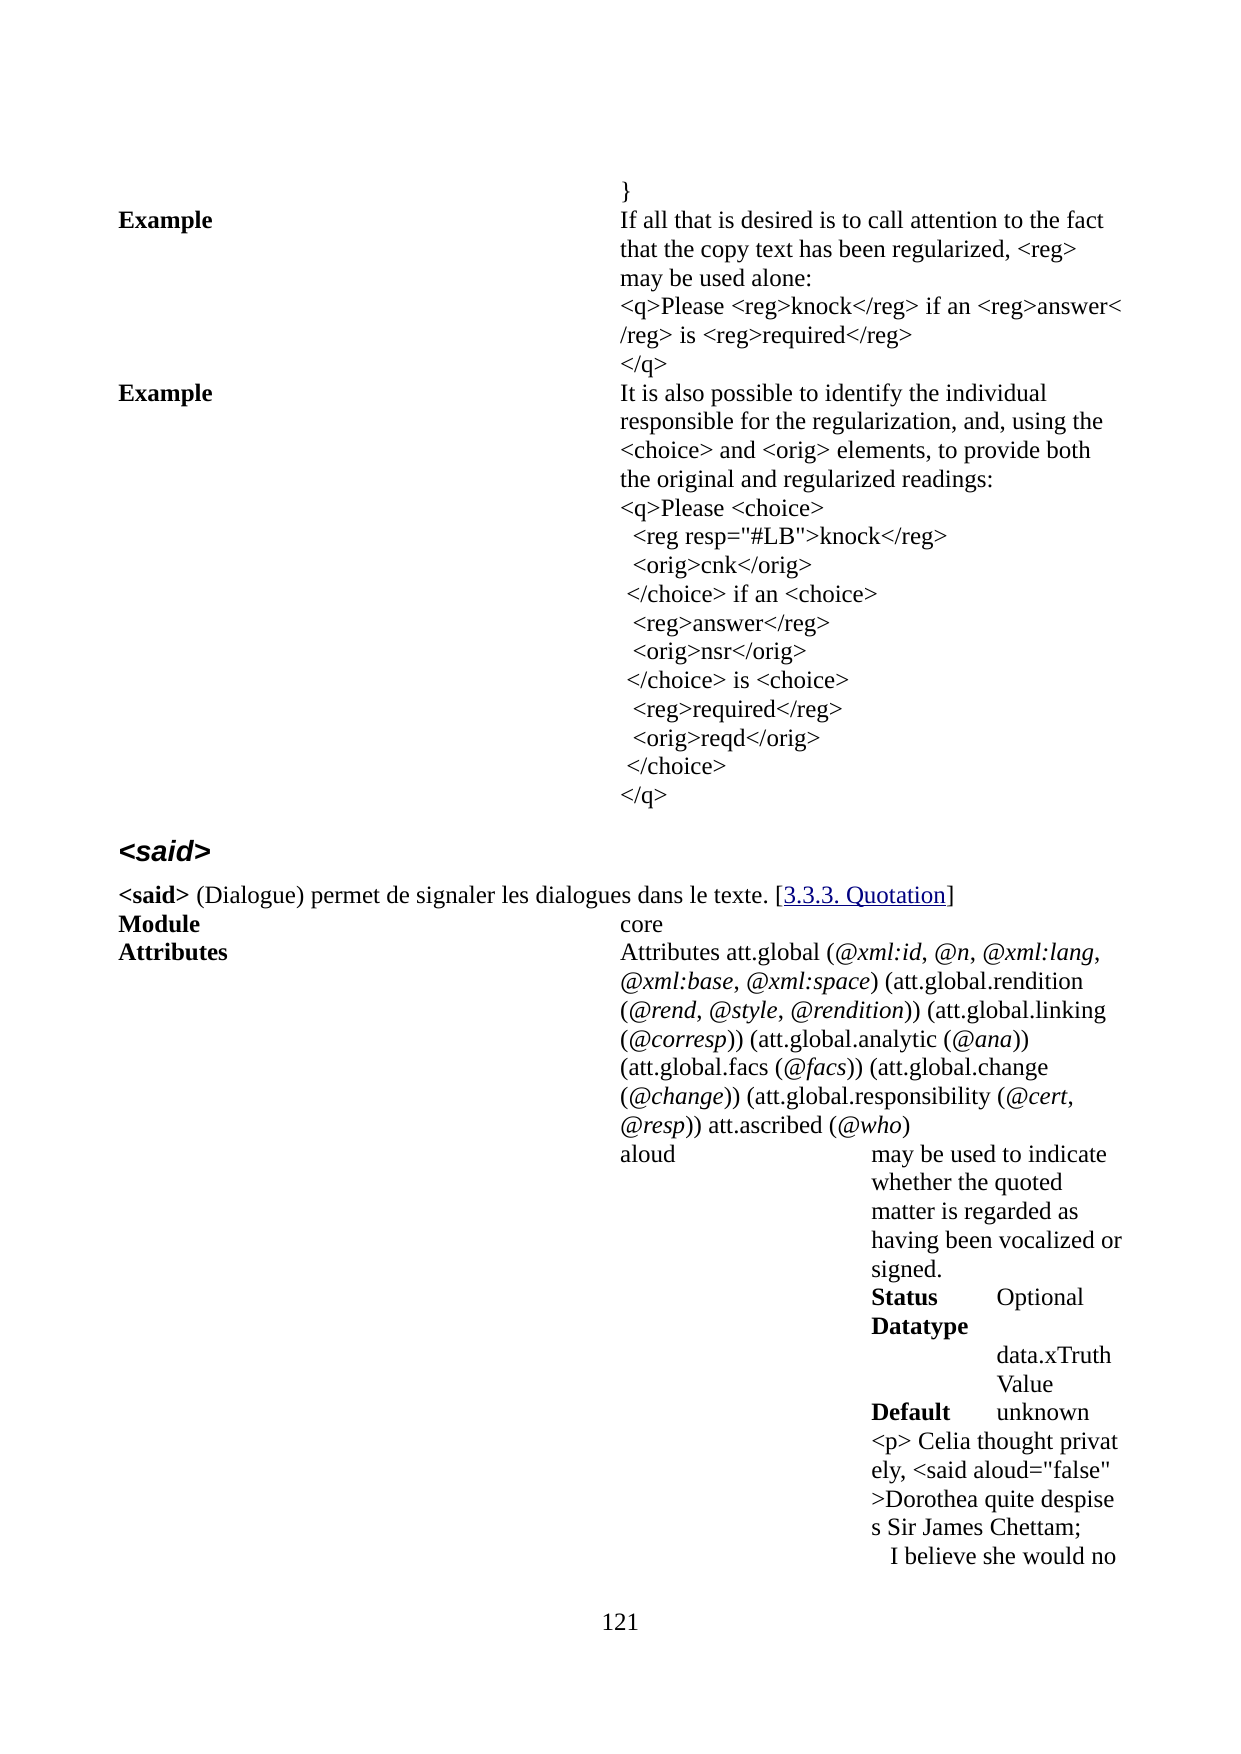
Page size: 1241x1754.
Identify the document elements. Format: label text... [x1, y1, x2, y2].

table_cell Example [118, 205, 620, 378]
table_cell } [620, 176, 1122, 205]
table_cell Default [871, 1398, 996, 1426]
table_cell It is also possible to identify the individual responsible for the regularization, and, using the <choice> and <orig> elements, to provide both the original and regularized readings: <q>Please <choice> <reg resp="#LB">knock</reg> <orig>cnk</orig> </choice> if an <choice> <reg>answer</reg> <orig>nsr</orig> </choice> is <choice> <reg>required</reg> <orig>reqd</orig> </choice> </q> [620, 378, 1122, 809]
table_cell Attributes [118, 938, 620, 1570]
table_cell If all that is desired is to call attention to the fact that the copy text has been regularized, <reg> may be used alone: <q>Please <reg>knock</reg> if an <reg>answer</reg> is <reg>required</reg> </q> [620, 205, 1122, 378]
table_cell Datatype [871, 1311, 996, 1397]
table_header Status [871, 1283, 996, 1311]
table_cell core [620, 909, 1122, 937]
table_header Optional [996, 1283, 1122, 1311]
table_cell Module [118, 909, 620, 937]
table_cell Attributes att.global (@xml:id, @n, @xml:lang, @xml:base, @xml:space) (att.global.rendition (@rend, @style, @rendition)) (att.global.linking (@corresp)) (att.global.analytic (@ana)) (att.global.facs (@facs)) (att.global.change (@change)) (att.global.responsibility (@cert, @resp)) att.ascribed (@who) [620, 938, 1122, 1139]
table_cell data.xTruthValue [996, 1311, 1122, 1397]
table_cell <p> Celia thought privately, <said aloud="false">Dorothea quite despises Sir James Chettam; I believe she would no [871, 1426, 1122, 1570]
table_header aloud [620, 1139, 871, 1570]
subtitle <said> [118, 834, 1122, 867]
table_header may be used to indicate whether the quoted matter is regarded as having been vocalized or signed. [871, 1139, 1122, 1283]
table_header <said> (Dialogue) permet de signaler les dialogues dans le texte. [3.3.3. Quotation] [118, 880, 1122, 909]
table_cell unknown [996, 1398, 1122, 1426]
table_cell [118, 176, 620, 205]
table_cell Example [118, 378, 620, 809]
